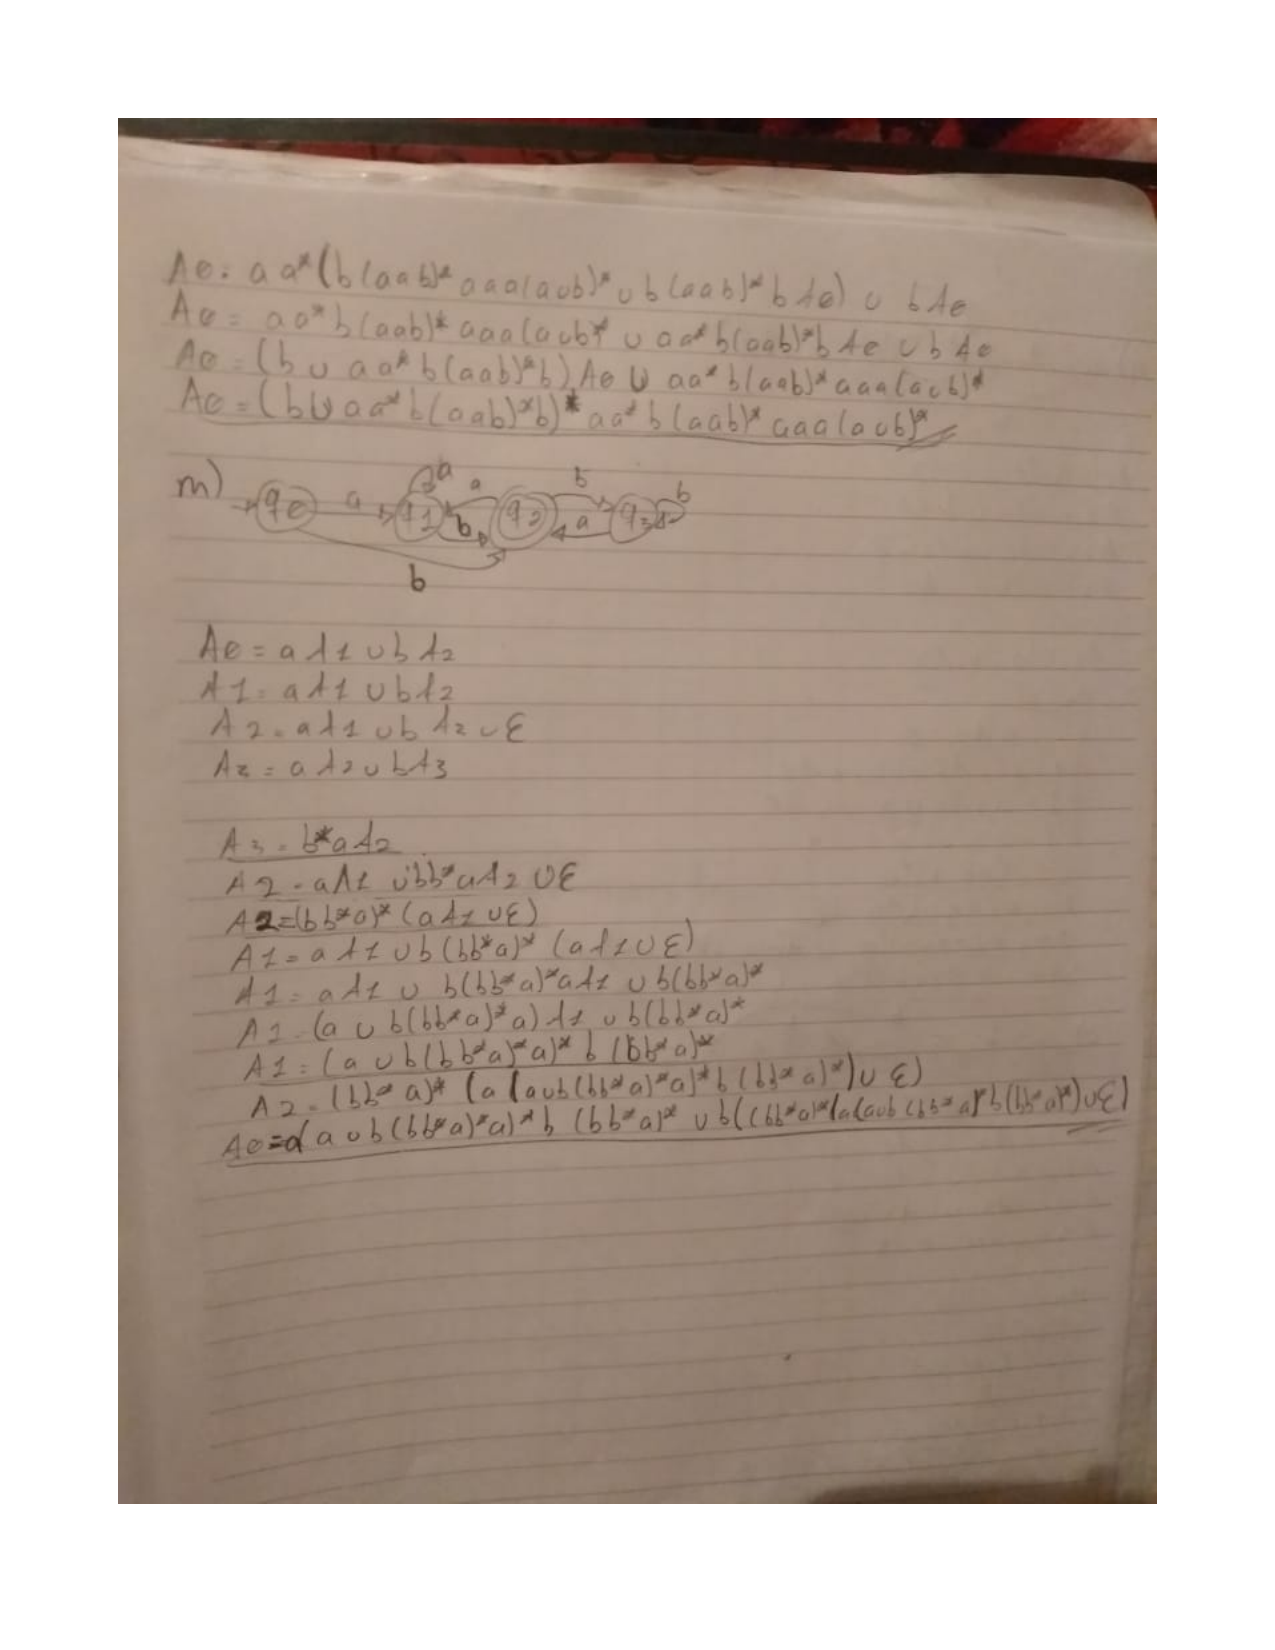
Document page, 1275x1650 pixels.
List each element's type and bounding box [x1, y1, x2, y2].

picture [118, 118, 1157, 1504]
